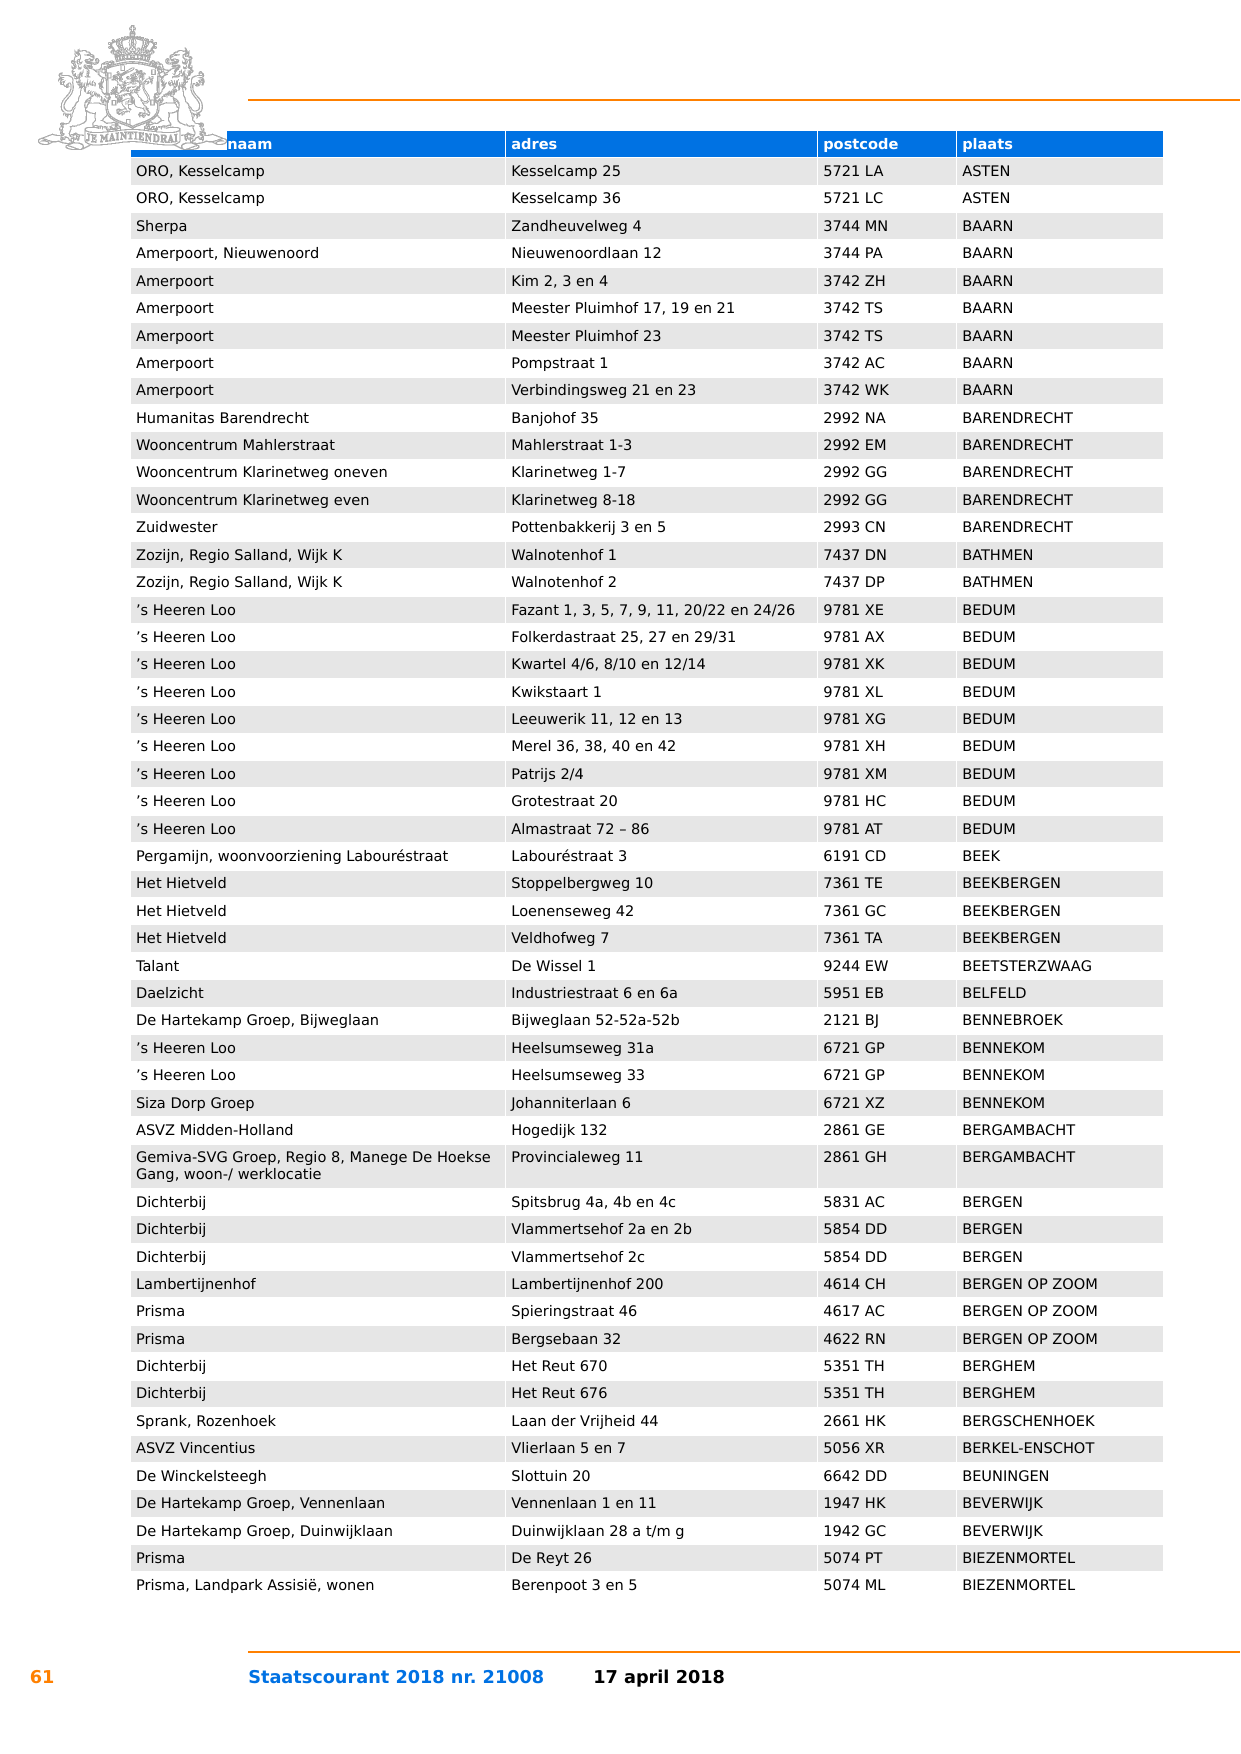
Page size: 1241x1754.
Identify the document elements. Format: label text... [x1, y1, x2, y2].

table_cell Amerpoort [131, 323, 505, 349]
table_cell BERGAMBACHT [957, 1145, 1163, 1188]
table_cell 3742 TS [818, 323, 956, 349]
table_cell 1942 GC [818, 1518, 956, 1544]
table_cell Vlierlaan 5 en 7 [506, 1436, 817, 1462]
table_cell Stoppelbergweg 10 [506, 871, 817, 897]
table_header adres [506, 131, 817, 157]
table_cell 6642 DD [818, 1463, 956, 1489]
table_cell Grotestraat 20 [506, 789, 817, 815]
table_cell 5721 LA [818, 158, 956, 185]
table_cell Wooncentrum Mahlerstraat [131, 432, 505, 459]
table_cell Nieuwenoordlaan 12 [506, 241, 817, 267]
table_cell Merel 36, 38, 40 en 42 [506, 734, 817, 760]
table_cell BEEKBERGEN [957, 871, 1163, 897]
table_cell BAARN [957, 378, 1163, 404]
table_cell BEDUM [957, 816, 1163, 842]
table_cell BELFELD [957, 980, 1163, 1007]
table_cell Laan der Vrijheid 44 [506, 1408, 817, 1434]
table_cell Prisma, Landpark Assisië, wonen [131, 1573, 505, 1599]
table_cell Bergsebaan 32 [506, 1326, 817, 1352]
table_cell Kwikstaart 1 [506, 679, 817, 705]
table_cell ASVZ Vincentius [131, 1436, 505, 1462]
table_cell 7361 GC [818, 898, 956, 924]
table_cell ’s Heeren Loo [131, 624, 505, 650]
table_cell Dichterbij [131, 1244, 505, 1270]
table_cell Provincialeweg 11 [506, 1145, 817, 1188]
table_cell 7361 TE [818, 871, 956, 897]
table_cell BEVERWIJK [957, 1490, 1163, 1517]
table_header postcode [818, 131, 956, 157]
table_cell 7437 DN [818, 542, 956, 568]
table_cell BAARN [957, 350, 1163, 376]
table_cell BEDUM [957, 734, 1163, 760]
table_cell 9781 XM [818, 761, 956, 787]
table_cell BERGHEM [957, 1381, 1163, 1407]
table_cell BEDUM [957, 706, 1163, 733]
table_cell ’s Heeren Loo [131, 597, 505, 623]
table_cell BEDUM [957, 597, 1163, 623]
table_cell Spitsbrug 4a, 4b en 4c [506, 1189, 817, 1215]
table_cell ’s Heeren Loo [131, 816, 505, 842]
table_cell 9781 XL [818, 679, 956, 705]
table_cell ORO, Kesselcamp [131, 158, 505, 185]
table_cell Mahlerstraat 1-3 [506, 432, 817, 459]
table_cell BIEZENMORTEL [957, 1545, 1163, 1571]
table_cell Vlammertsehof 2c [506, 1244, 817, 1270]
table_cell De Hartekamp Groep, Vennenlaan [131, 1490, 505, 1517]
table_cell 5721 LC [818, 186, 956, 212]
table_cell Berenpoot 3 en 5 [506, 1573, 817, 1599]
table_cell 2992 GG [818, 487, 956, 513]
table_cell ’s Heeren Loo [131, 679, 505, 705]
table_cell BARENDRECHT [957, 487, 1163, 513]
table_cell BENNEBROEK [957, 1008, 1163, 1034]
table_cell Bijweglaan 52-52a-52b [506, 1008, 817, 1034]
table_cell 3742 ZH [818, 268, 956, 294]
table_cell 5074 ML [818, 1573, 956, 1599]
table_cell Lambertijnenhof [131, 1271, 505, 1297]
table_cell 3742 WK [818, 378, 956, 404]
table_cell 9781 XH [818, 734, 956, 760]
table_cell Slottuin 20 [506, 1463, 817, 1489]
table_cell BEDUM [957, 651, 1163, 678]
table_cell Het Hietveld [131, 871, 505, 897]
table_cell Talant [131, 953, 505, 979]
table_cell 9781 HC [818, 789, 956, 815]
table_cell BEDUM [957, 761, 1163, 787]
table_cell BERGSCHENHOEK [957, 1408, 1163, 1434]
table_cell Pergamijn, woonvoorziening Labouréstraat [131, 843, 505, 869]
table_cell BEUNINGEN [957, 1463, 1163, 1489]
table_cell BERGAMBACHT [957, 1117, 1163, 1143]
table_cell 3744 MN [818, 213, 956, 239]
table_cell Dichterbij [131, 1216, 505, 1243]
picture [38, 25, 227, 150]
table_cell Meester Pluimhof 17, 19 en 21 [506, 295, 817, 322]
table_cell Hogedijk 132 [506, 1117, 817, 1143]
table_cell 2661 HK [818, 1408, 956, 1434]
table_cell Prisma [131, 1299, 505, 1325]
table_cell Klarinetweg 8-18 [506, 487, 817, 513]
table_cell Amerpoort [131, 378, 505, 404]
table_cell Heelsumseweg 33 [506, 1063, 817, 1089]
table_cell 2992 NA [818, 405, 956, 431]
table_cell Vennenlaan 1 en 11 [506, 1490, 817, 1517]
table_cell Kesselcamp 25 [506, 158, 817, 185]
table_cell Spieringstraat 46 [506, 1299, 817, 1325]
table_cell 2992 EM [818, 432, 956, 459]
table_cell BEDUM [957, 789, 1163, 815]
table_cell BEDUM [957, 679, 1163, 705]
table_cell BEVERWIJK [957, 1518, 1163, 1544]
table_cell Heelsumseweg 31a [506, 1035, 817, 1061]
table_cell Banjohof 35 [506, 405, 817, 431]
table_cell De Hartekamp Groep, Bijweglaan [131, 1008, 505, 1034]
table_cell BAARN [957, 323, 1163, 349]
table_cell Amerpoort, Nieuwenoord [131, 241, 505, 267]
table_cell BERGEN OP ZOOM [957, 1271, 1163, 1297]
table_cell Wooncentrum Klarinetweg even [131, 487, 505, 513]
table_cell Het Hietveld [131, 925, 505, 952]
table_cell BEETSTERZWAAG [957, 953, 1163, 979]
table_cell 2861 GH [818, 1145, 956, 1188]
table_cell BARENDRECHT [957, 515, 1163, 541]
table_cell 5351 TH [818, 1381, 956, 1407]
table_cell Sprank, Rozenhoek [131, 1408, 505, 1434]
table_cell 7437 DP [818, 569, 956, 596]
table_cell Fazant 1, 3, 5, 7, 9, 11, 20/22 en 24/26 [506, 597, 817, 623]
table_cell BARENDRECHT [957, 405, 1163, 431]
table_cell BERGEN [957, 1189, 1163, 1215]
table_cell BERKEL-ENSCHOT [957, 1436, 1163, 1462]
table_cell 5951 EB [818, 980, 956, 1007]
table_cell Kesselcamp 36 [506, 186, 817, 212]
table_cell ORO, Kesselcamp [131, 186, 505, 212]
table_cell 5351 TH [818, 1353, 956, 1380]
table_cell Lambertijnenhof 200 [506, 1271, 817, 1297]
table_cell Patrijs 2/4 [506, 761, 817, 787]
table_cell BEDUM [957, 624, 1163, 650]
table_cell Prisma [131, 1326, 505, 1352]
table_cell 6721 XZ [818, 1090, 956, 1116]
table_cell BERGHEM [957, 1353, 1163, 1380]
table_cell 2993 CN [818, 515, 956, 541]
table_cell 1947 HK [818, 1490, 956, 1517]
table_cell Het Reut 676 [506, 1381, 817, 1407]
table_cell Dichterbij [131, 1189, 505, 1215]
table_cell Zozijn, Regio Salland, Wijk K [131, 569, 505, 596]
table_cell BATHMEN [957, 542, 1163, 568]
table_cell Humanitas Barendrecht [131, 405, 505, 431]
table_cell 9781 XE [818, 597, 956, 623]
table_cell BIEZENMORTEL [957, 1573, 1163, 1599]
table_cell BAARN [957, 241, 1163, 267]
table_cell 9781 AT [818, 816, 956, 842]
table_cell Het Hietveld [131, 898, 505, 924]
table_header plaats [957, 131, 1163, 157]
table_cell De Wissel 1 [506, 953, 817, 979]
table_cell BEEKBERGEN [957, 925, 1163, 952]
table_cell 4617 AC [818, 1299, 956, 1325]
table_cell 9244 EW [818, 953, 956, 979]
table_cell 5074 PT [818, 1545, 956, 1571]
table_cell BEEKBERGEN [957, 898, 1163, 924]
table_cell Vlammertsehof 2a en 2b [506, 1216, 817, 1243]
table_cell BARENDRECHT [957, 460, 1163, 486]
table_cell Kim 2, 3 en 4 [506, 268, 817, 294]
table_cell Leeuwerik 11, 12 en 13 [506, 706, 817, 733]
table_cell 2861 GE [818, 1117, 956, 1143]
table_cell Gemiva-SVG Groep, Regio 8, Manege De Hoekse Gang, woon-/ werklocatie [131, 1145, 505, 1188]
table_cell Zandheuvelweg 4 [506, 213, 817, 239]
table_cell Meester Pluimhof 23 [506, 323, 817, 349]
table_cell 2992 GG [818, 460, 956, 486]
table_cell 3742 AC [818, 350, 956, 376]
table_cell 5854 DD [818, 1244, 956, 1270]
table_cell BAARN [957, 213, 1163, 239]
table_cell Klarinetweg 1-7 [506, 460, 817, 486]
table_cell Loenenseweg 42 [506, 898, 817, 924]
table_cell Almastraat 72 – 86 [506, 816, 817, 842]
table_cell Amerpoort [131, 268, 505, 294]
table_cell BAARN [957, 268, 1163, 294]
table_cell Het Reut 670 [506, 1353, 817, 1380]
table_cell BERGEN [957, 1244, 1163, 1270]
table_cell ’s Heeren Loo [131, 1063, 505, 1089]
table_cell 9781 AX [818, 624, 956, 650]
table_cell BERGEN OP ZOOM [957, 1299, 1163, 1325]
table_cell Sherpa [131, 213, 505, 239]
table_cell BERGEN OP ZOOM [957, 1326, 1163, 1352]
table_cell BENNEKOM [957, 1090, 1163, 1116]
table_cell Prisma [131, 1545, 505, 1571]
table_cell Amerpoort [131, 350, 505, 376]
table_cell 6721 GP [818, 1063, 956, 1089]
table_cell BENNEKOM [957, 1063, 1163, 1089]
table_cell Verbindingsweg 21 en 23 [506, 378, 817, 404]
table_cell 9781 XK [818, 651, 956, 678]
table_cell 6191 CD [818, 843, 956, 869]
table_cell Zuidwester [131, 515, 505, 541]
table_cell ’s Heeren Loo [131, 1035, 505, 1061]
table_cell Walnotenhof 1 [506, 542, 817, 568]
table_cell Johanniterlaan 6 [506, 1090, 817, 1116]
table_cell 4614 CH [818, 1271, 956, 1297]
table_cell ASVZ Midden-Holland [131, 1117, 505, 1143]
table_cell Folkerdastraat 25, 27 en 29/31 [506, 624, 817, 650]
table_cell BARENDRECHT [957, 432, 1163, 459]
table_cell 3742 TS [818, 295, 956, 322]
table_cell 4622 RN [818, 1326, 956, 1352]
table_cell ’s Heeren Loo [131, 706, 505, 733]
table_cell BENNEKOM [957, 1035, 1163, 1061]
table_cell BATHMEN [957, 569, 1163, 596]
table_cell Duinwijklaan 28 a t/m g [506, 1518, 817, 1544]
table_cell Walnotenhof 2 [506, 569, 817, 596]
table_cell Veldhofweg 7 [506, 925, 817, 952]
table_cell Dichterbij [131, 1381, 505, 1407]
table_cell De Hartekamp Groep, Duinwijklaan [131, 1518, 505, 1544]
table_cell ’s Heeren Loo [131, 734, 505, 760]
table_cell ASTEN [957, 186, 1163, 212]
table_cell ’s Heeren Loo [131, 651, 505, 678]
table_cell Labouréstraat 3 [506, 843, 817, 869]
table_cell BERGEN [957, 1216, 1163, 1243]
table_cell BAARN [957, 295, 1163, 322]
table_cell 3744 PA [818, 241, 956, 267]
table_cell BEEK [957, 843, 1163, 869]
table_cell Amerpoort [131, 295, 505, 322]
table_cell Kwartel 4/6, 8/10 en 12/14 [506, 651, 817, 678]
table_cell 5056 XR [818, 1436, 956, 1462]
table_cell 2121 BJ [818, 1008, 956, 1034]
table_cell Zozijn, Regio Salland, Wijk K [131, 542, 505, 568]
table_cell Wooncentrum Klarinetweg oneven [131, 460, 505, 486]
table_cell 7361 TA [818, 925, 956, 952]
table_cell Industriestraat 6 en 6a [506, 980, 817, 1007]
table_cell 5831 AC [818, 1189, 956, 1215]
table_cell Daelzicht [131, 980, 505, 1007]
table_cell Pompstraat 1 [506, 350, 817, 376]
table_cell De Winckelsteegh [131, 1463, 505, 1489]
table_cell ASTEN [957, 158, 1163, 185]
table_cell Dichterbij [131, 1353, 505, 1380]
table_cell 5854 DD [818, 1216, 956, 1243]
table_cell ’s Heeren Loo [131, 761, 505, 787]
table_cell 6721 GP [818, 1035, 956, 1061]
table_cell 9781 XG [818, 706, 956, 733]
table_cell Pottenbakkerij 3 en 5 [506, 515, 817, 541]
table_header naam [131, 131, 505, 157]
table_cell Siza Dorp Groep [131, 1090, 505, 1116]
table_cell De Reyt 26 [506, 1545, 817, 1571]
table_cell ’s Heeren Loo [131, 789, 505, 815]
